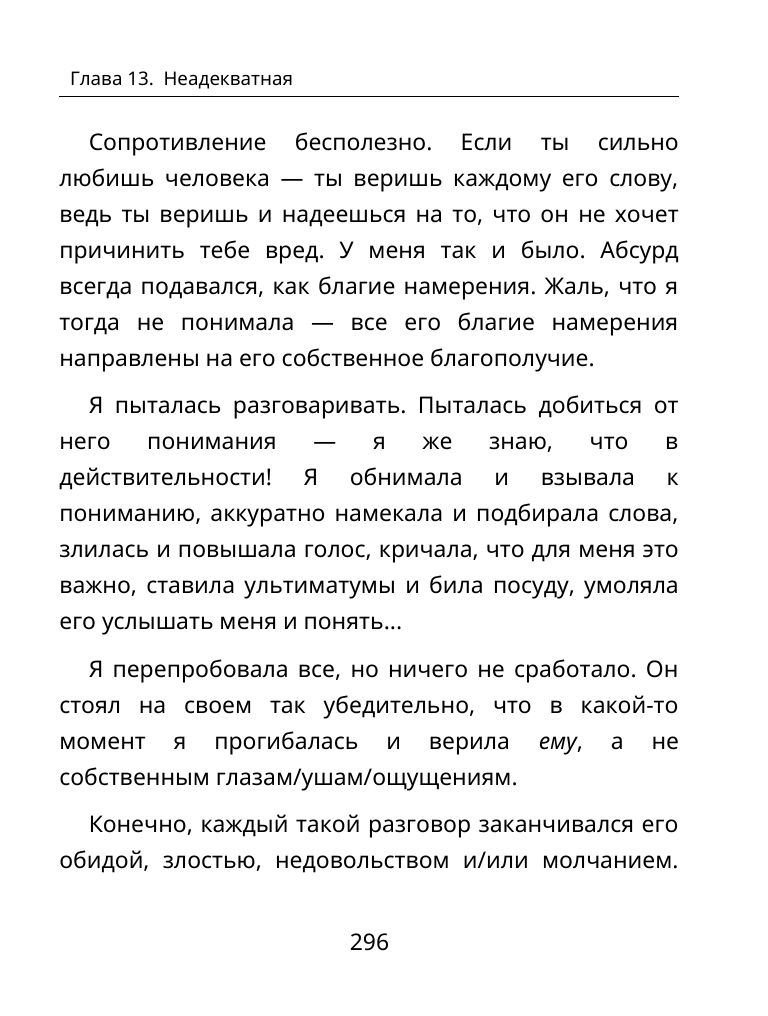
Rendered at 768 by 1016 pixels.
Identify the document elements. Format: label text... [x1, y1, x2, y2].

text Конечно, каждый такой разговор заканчивался его обидой, злостью, недовольством и/или молчанием. [59, 808, 679, 875]
text Сопротивление бесполезно. Если ты сильно любишь человека — ты веришь каждому его слову, ведь ты веришь и надеешься на то, что он не хочет причинить тебе вред. У меня так и было. Абсурд всегда подавался, как благие намерения. Жаль, что я тогда не понимала — все его благие намерения направлены на его собственное благополучие. [59, 126, 679, 373]
text Я перепробовала все, но ничего не сработало. Он стоял на своем так убедительно, что в какой-то момент я прогибалась и верила ему, а не собственным глазам/ушам/ощущениям. [59, 653, 679, 792]
text Я пыталась разговаривать. Пыталась добиться от него понимания — я же знаю, что в действительности! Я обнимала и взывала к пониманию, аккуратно намекала и подбирала слова, злилась и повышала голос, кричала, что для меня это важно, ставила ультиматумы и била посуду, умоляла его услышать меня и понять... [59, 389, 679, 636]
